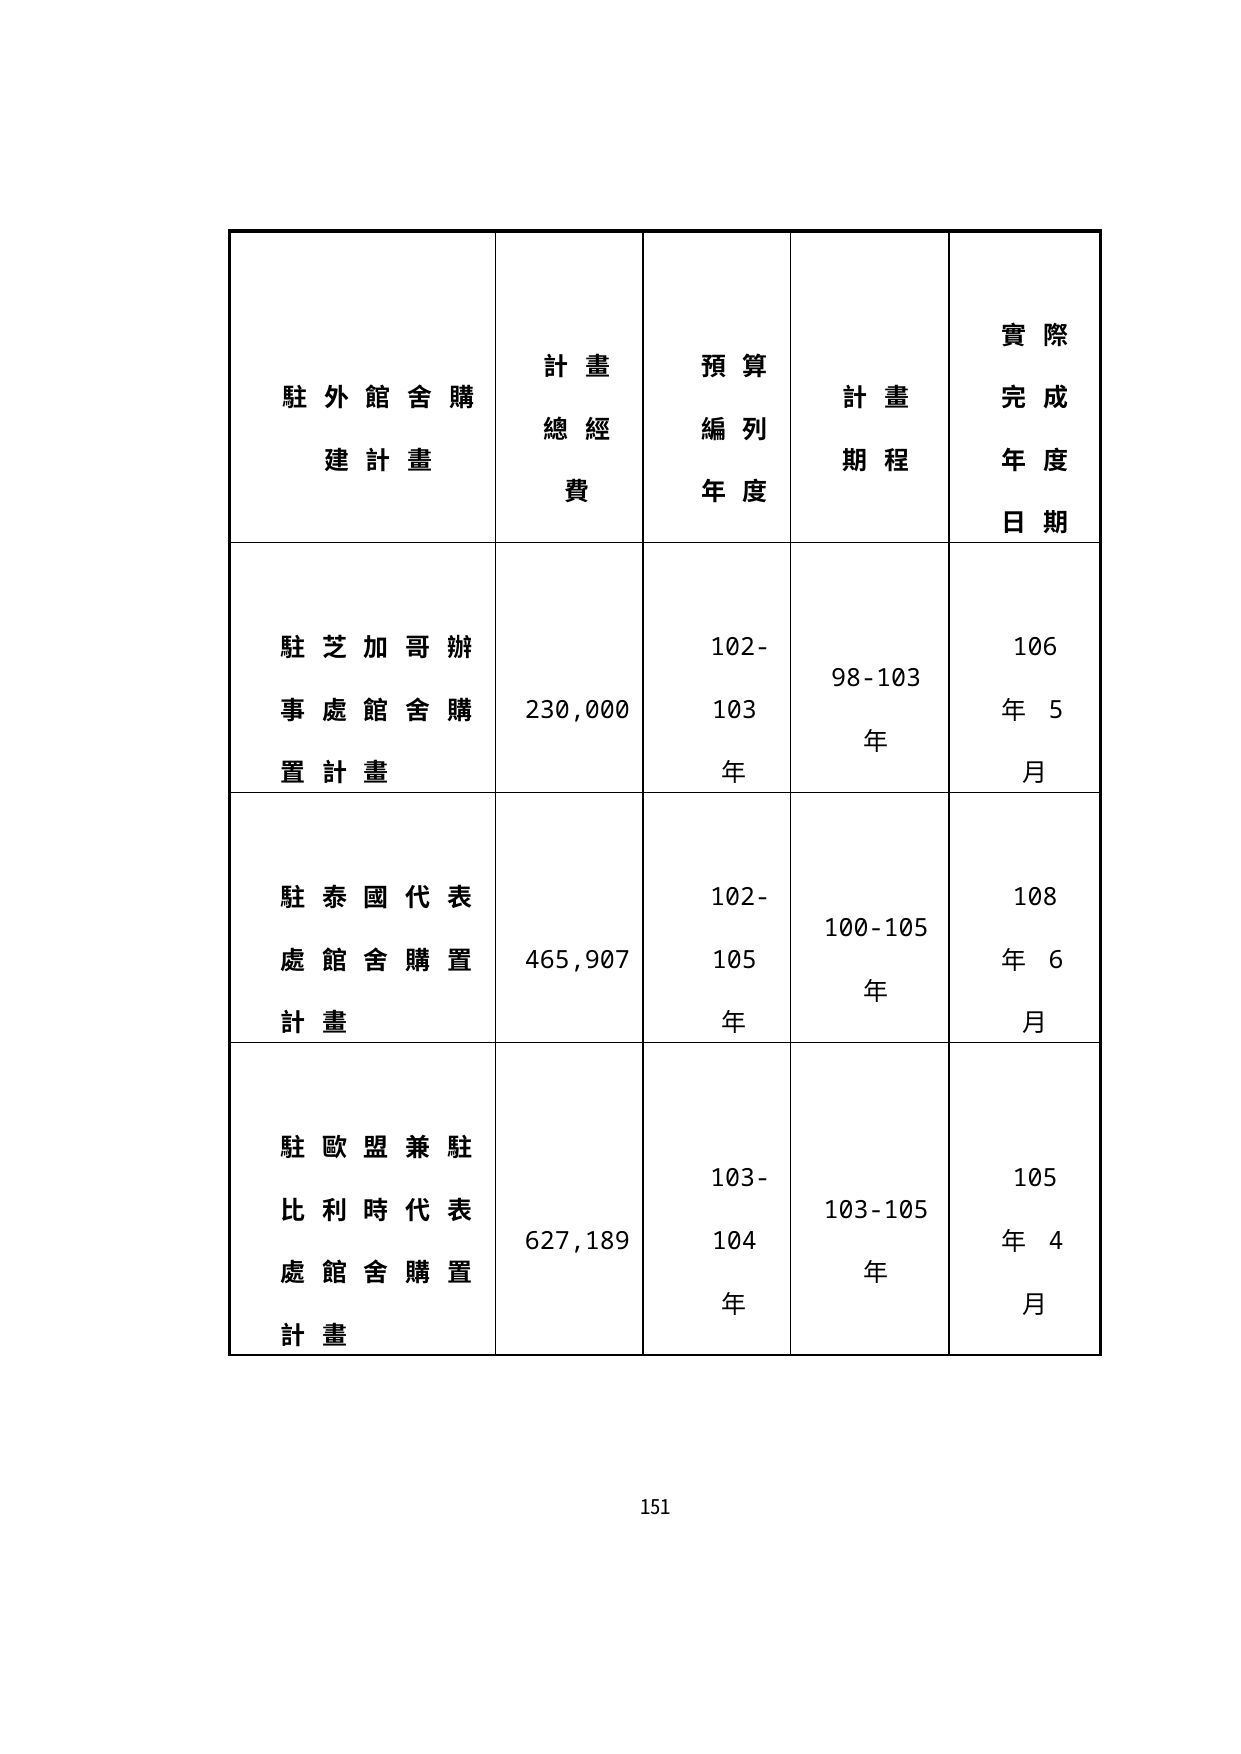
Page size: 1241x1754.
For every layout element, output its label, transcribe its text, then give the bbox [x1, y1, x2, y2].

table_cell 98-103年 [791, 543, 948, 792]
table_cell 100-105年 [791, 793, 948, 1042]
table_cell 103-104年 [644, 1043, 790, 1354]
table_cell 108年6月 [950, 793, 1099, 1042]
table_header 預算編列年度 [644, 233, 790, 542]
table_cell 駐歐盟兼駐比利時代表處館舍購置計畫 [231, 1043, 495, 1354]
table_cell 駐泰國代表處館舍購置計畫 [231, 793, 495, 1042]
table_cell 106年5月 [950, 543, 1099, 792]
table_cell 102-105年 [644, 793, 790, 1042]
table_cell 102-103年 [644, 543, 790, 792]
table_cell 105年4月 [950, 1043, 1099, 1354]
table_header 駐外館舍購建計畫 [231, 233, 495, 542]
table_cell 103-105年 [791, 1043, 948, 1354]
table_header 實際完成年度日期 [950, 233, 1099, 542]
table_cell 627,189 [496, 1043, 642, 1354]
table_cell 465,907 [496, 793, 642, 1042]
table_cell 駐芝加哥辦事處館舍購置計畫 [231, 543, 495, 792]
table_cell 230,000 [496, 543, 642, 792]
table_header 計畫期程 [791, 233, 948, 542]
table_header 計畫總經費 [496, 233, 642, 542]
